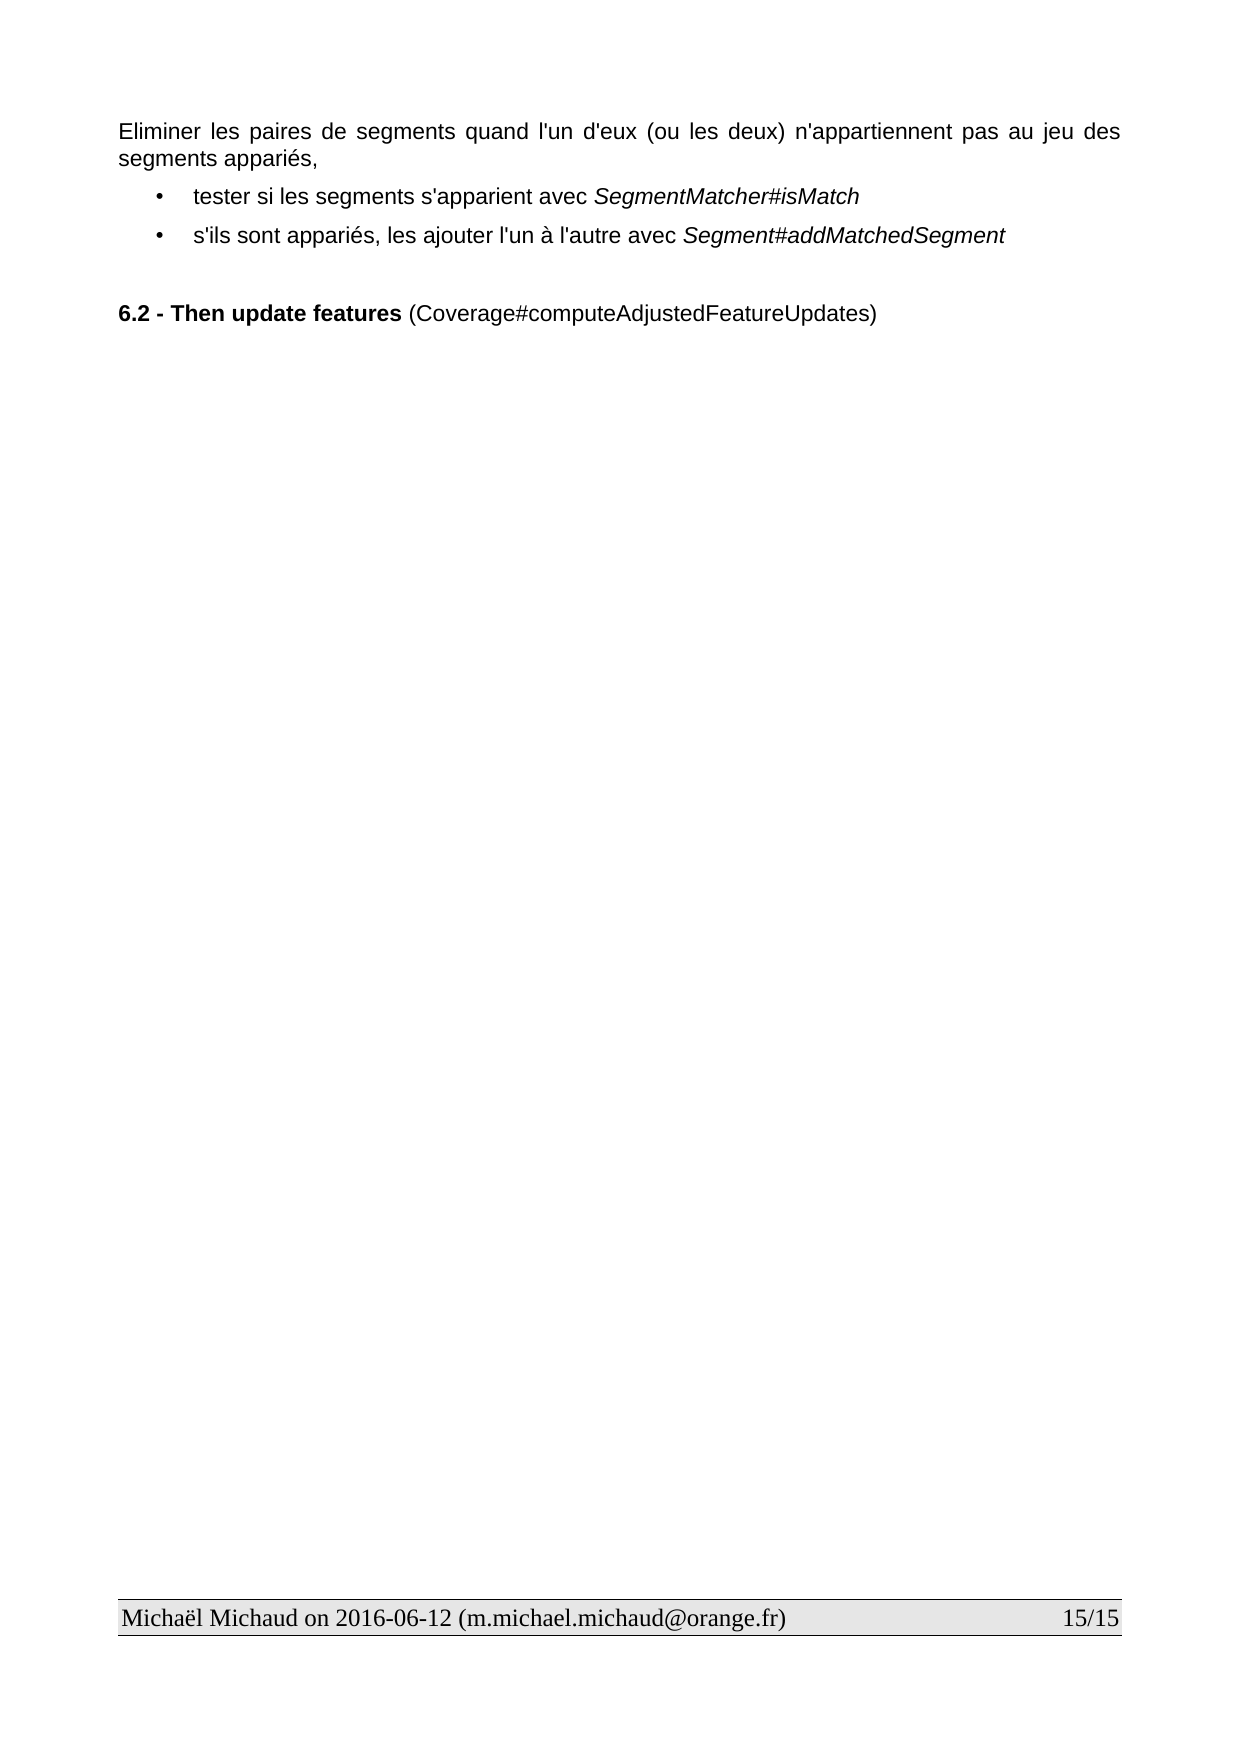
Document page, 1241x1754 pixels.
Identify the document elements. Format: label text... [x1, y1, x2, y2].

text Eliminer les paires de segments quand l'un d'eux (ou les deux) n'appartiennent pas au jeu des segments appariés, [118, 118, 1122, 171]
text 6.2 - Then update features (Coverage#computeAdjustedFeatureUpdates) [118, 300, 1122, 326]
list s'ils sont appariés, les ajouter l'un à l'autre avec Segment#addMatchedSegment [156, 222, 1122, 248]
list tester si les segments s'apparient avec SegmentMatcher#isMatch [156, 183, 1122, 210]
